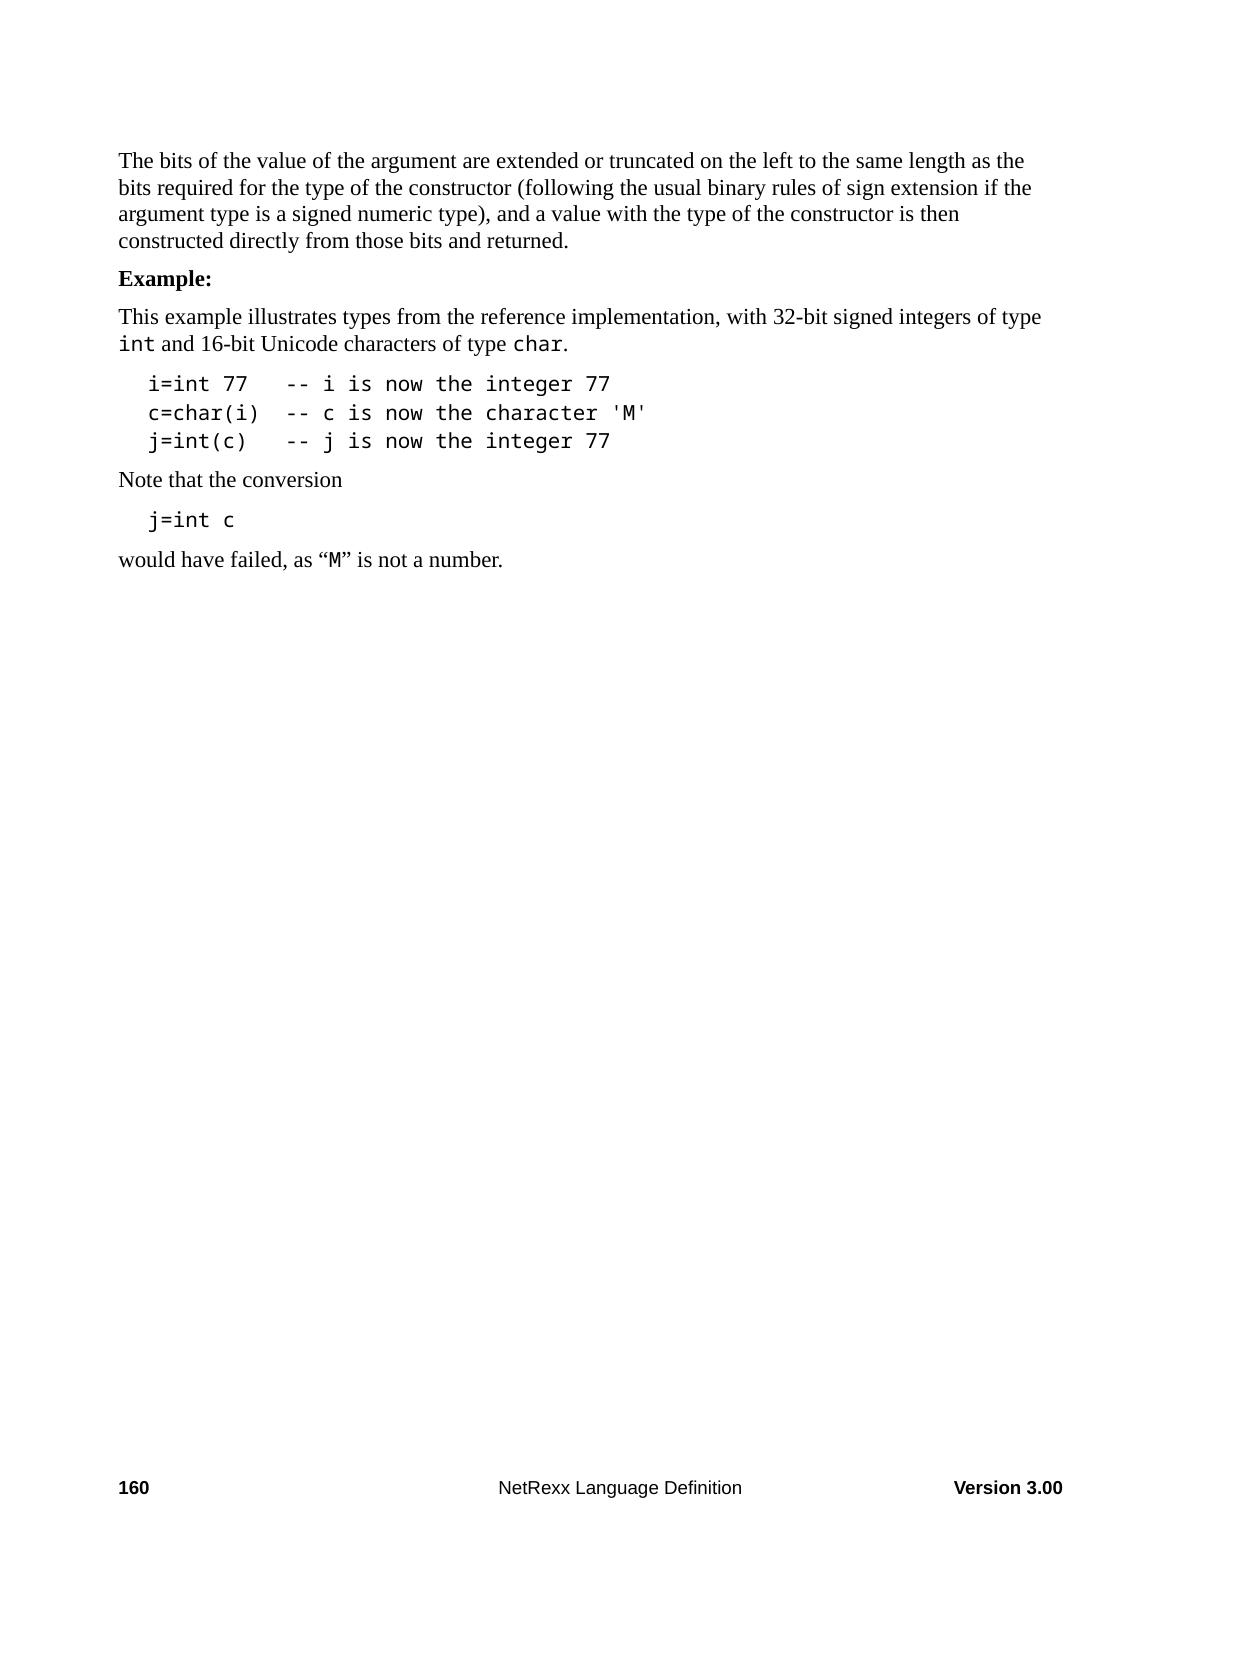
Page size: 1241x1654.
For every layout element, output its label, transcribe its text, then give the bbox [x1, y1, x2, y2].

text j=int c [148, 505, 1063, 533]
text This example illustrates types from the reference implementation, with 32-bit signed integers of type int and 16-bit Unicode characters of type char. [118, 303, 1063, 358]
text Note that the conversion [118, 467, 1063, 493]
text i=int 77 -- i is now the integer 77 c=char(i) -- c is now the character 'M' j=int(c) -- j is now the integer 77 [148, 369, 1063, 455]
text Example: [118, 265, 1063, 291]
text The bits of the value of the argument are extended or truncated on the left to the same length as the bits required for the type of the constructor (following the usual binary rules of sign extension if the argument type is a signed numeric type), and a value with the type of the constructor is then constructed directly from those bits and returned. [118, 148, 1063, 253]
text would have failed, as “M” is not a number. [118, 545, 1063, 573]
